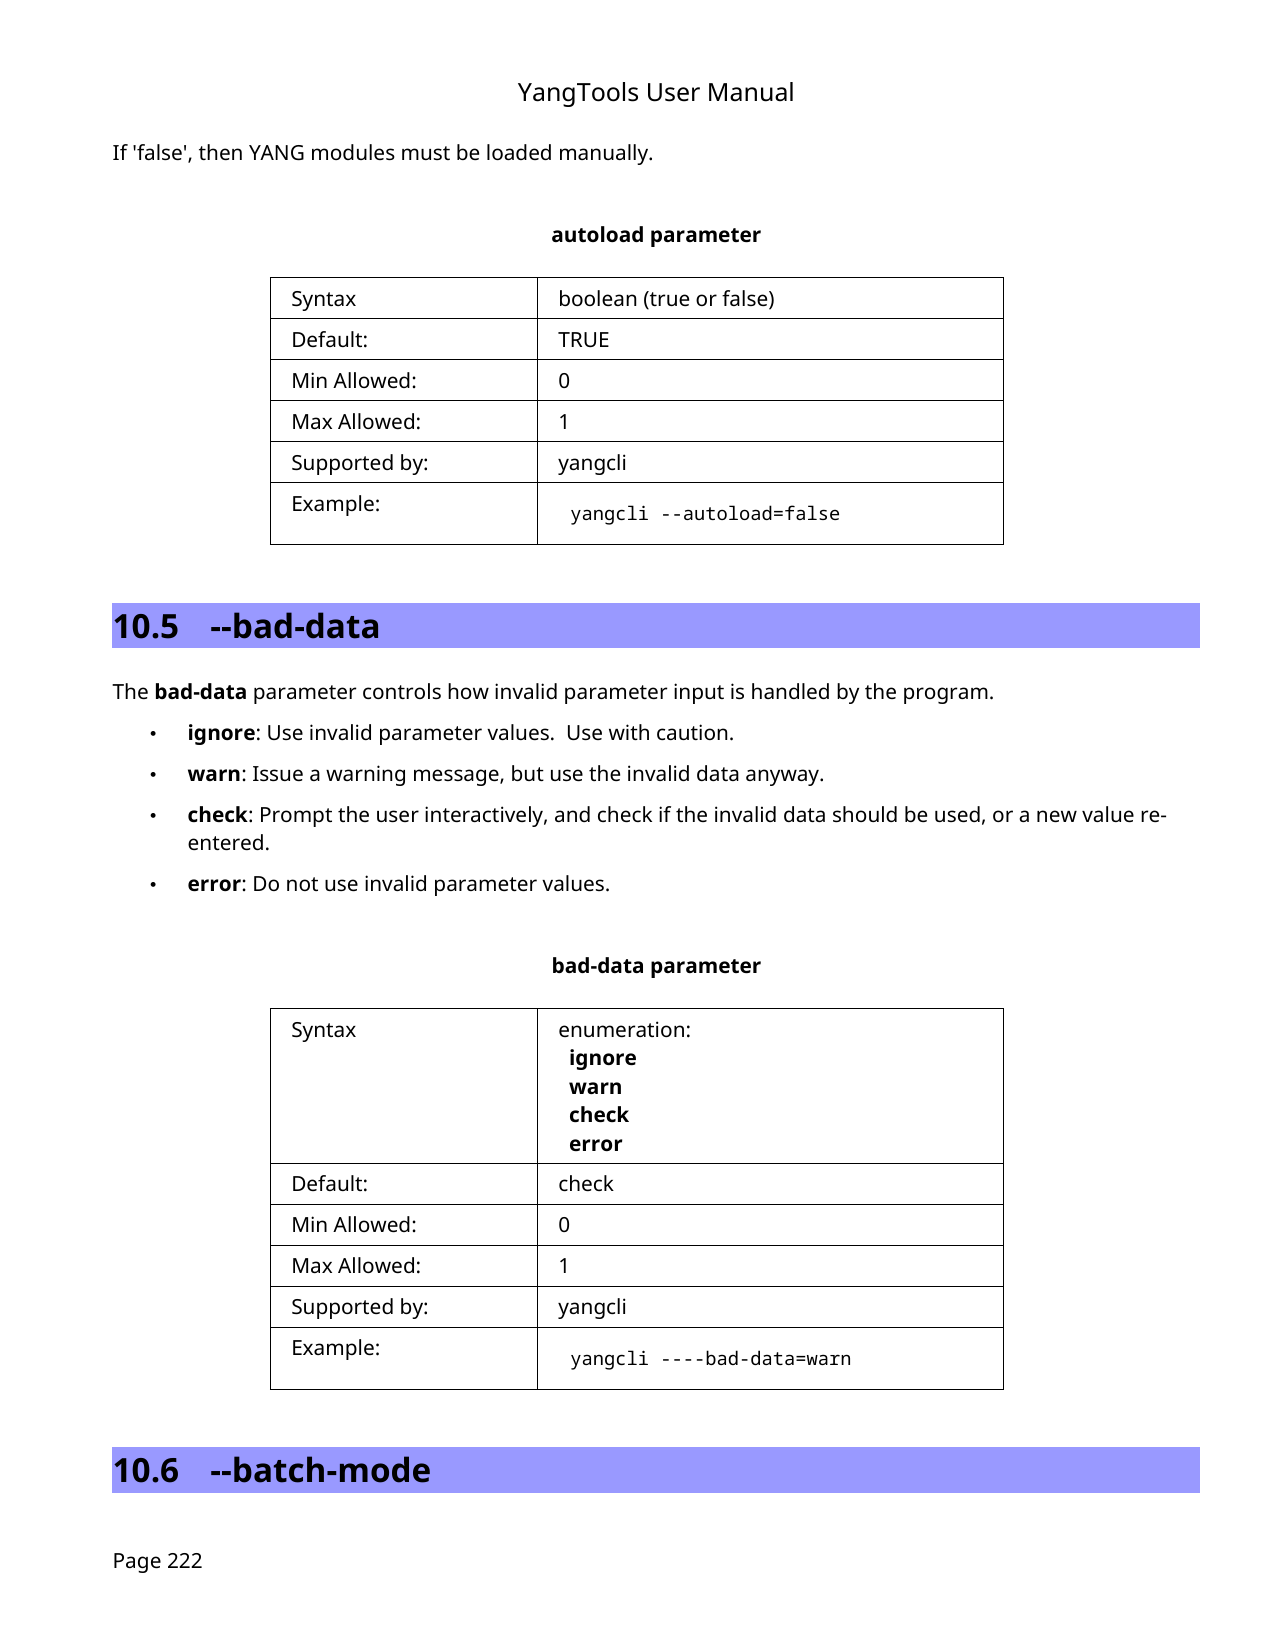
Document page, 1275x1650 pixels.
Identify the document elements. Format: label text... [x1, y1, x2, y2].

subtitle --bad-data [112, 603, 1200, 648]
table_cell TRUE [538, 319, 1003, 359]
table_cell Default: [271, 319, 537, 359]
subtitle bad-data parameter [127, 951, 1185, 980]
list check: Prompt the user interactively, and check if the invalid data should be used, or a new value re-entered. [150, 800, 1200, 857]
table_cell Min Allowed: [271, 1205, 537, 1245]
table_cell Min Allowed: [271, 360, 537, 400]
table_cell 1 [538, 401, 1003, 441]
subtitle --batch-mode [112, 1447, 1200, 1493]
table_cell Example: [271, 1328, 537, 1388]
table_header boolean (true or false) [538, 278, 1003, 318]
list error: Do not use invalid parameter values. [150, 869, 1200, 898]
table_header enumeration: ignore warn check error [538, 1009, 1003, 1163]
table_cell 0 [538, 1205, 1003, 1245]
table_header Syntax [271, 1009, 537, 1163]
table_cell Default: [271, 1164, 537, 1204]
table_cell 0 [538, 360, 1003, 400]
subtitle autoload parameter [127, 220, 1185, 249]
table_cell Example: [271, 483, 537, 544]
table_cell Supported by: [271, 442, 537, 482]
table_cell check [538, 1164, 1003, 1204]
table_cell Max Allowed: [271, 401, 537, 441]
table_cell 1 [538, 1246, 1003, 1286]
list ignore: Use invalid parameter values. Use with caution. [150, 718, 1200, 747]
table_cell yangcli [538, 1287, 1003, 1327]
table_cell yangcli --autoload=false [538, 483, 1003, 544]
table_cell yangcli [538, 442, 1003, 482]
list warn: Issue a warning message, but use the invalid data anyway. [150, 759, 1200, 787]
table_cell yangcli ----bad-data=warn [538, 1328, 1003, 1388]
text If 'false', then YANG modules must be loaded manually. [112, 138, 1200, 167]
text The bad-data parameter controls how invalid parameter input is handled by the program. [112, 677, 1200, 706]
table_cell Max Allowed: [271, 1246, 537, 1286]
table_header Syntax [271, 278, 537, 318]
table_cell Supported by: [271, 1287, 537, 1327]
